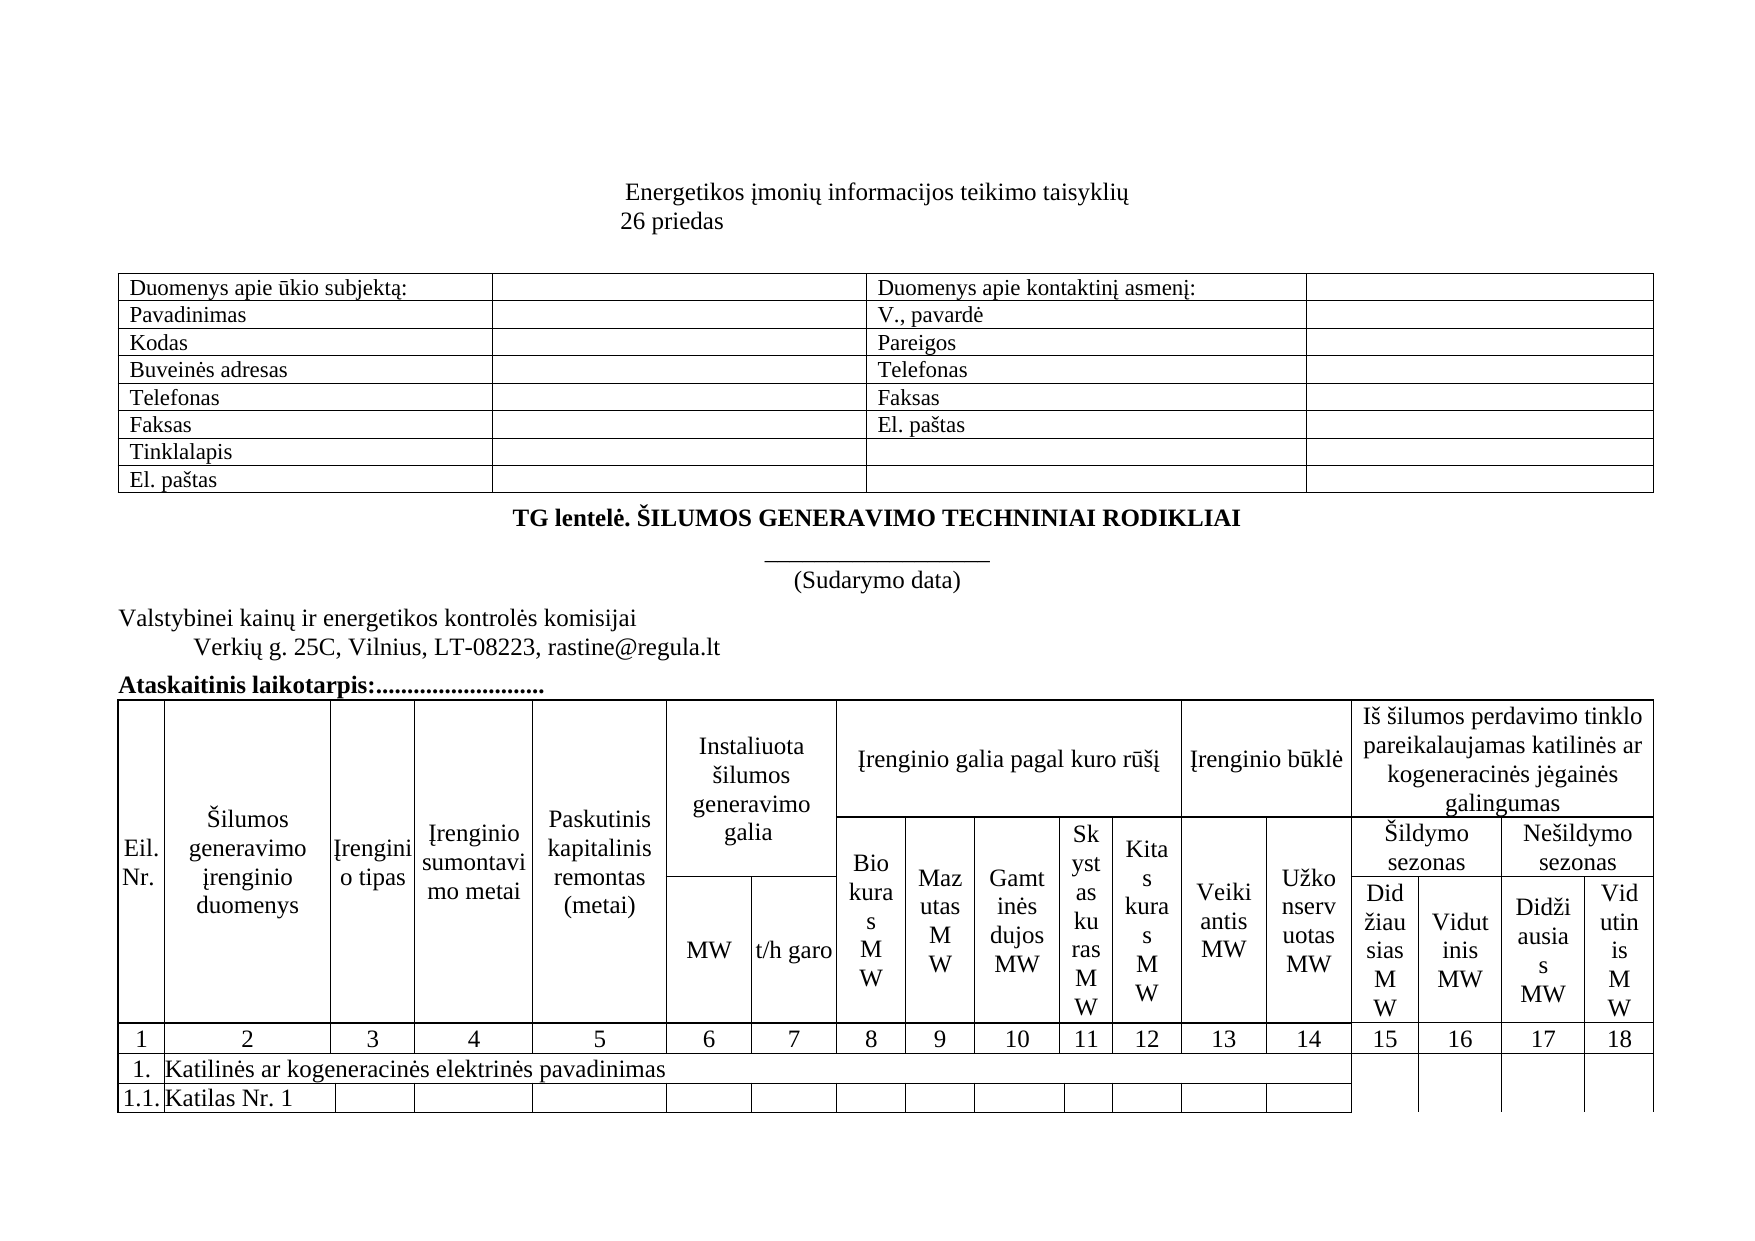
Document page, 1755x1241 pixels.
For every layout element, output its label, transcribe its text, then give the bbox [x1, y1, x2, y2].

text TG lentelė. ŠILUMOS GENERAVIMO TECHNINIAI RODIKLIAI [118, 503, 1636, 532]
table_cell [1585, 1054, 1653, 1082]
table_cell 9 [906, 1024, 974, 1053]
table_cell [1307, 301, 1653, 328]
table_cell Šildymo sezonas [1352, 818, 1501, 876]
table_cell [1307, 356, 1653, 383]
table_cell 14 [1267, 1024, 1351, 1053]
text Energetikos įmonių informacijos teikimo taisyklių [118, 177, 1636, 206]
table_cell Buveinės adresas [119, 356, 492, 383]
table_cell 2 [165, 1024, 330, 1053]
table_cell 1. [119, 1054, 164, 1082]
table_cell Skystas kuras MW [1060, 818, 1112, 1022]
table_cell Didžiausias MW [1502, 877, 1584, 1022]
table_cell 15 [1352, 1023, 1418, 1053]
table_cell [533, 1084, 666, 1112]
table_cell [1307, 329, 1653, 355]
text Verkių g. 25C, Vilnius, LT-08223, rastine@regula.lt [193, 632, 1636, 661]
table_cell [1307, 411, 1653, 437]
table_cell [1307, 439, 1653, 465]
table_cell [867, 466, 1306, 492]
table_cell [1585, 1083, 1653, 1112]
table_cell 6 [667, 1024, 751, 1053]
table_cell [1419, 1054, 1501, 1082]
table_cell [1307, 384, 1653, 410]
table_cell Mazutas MW [906, 818, 974, 1022]
text Valstybinei kainų ir energetikos kontrolės komisijai [118, 603, 1636, 632]
table_header Iš šilumos perdavimo tinklo pareikalaujamas katilinės ar kogeneracinės jėgainės galingumas [1352, 701, 1653, 816]
table_cell [975, 1084, 1064, 1112]
table_cell [1502, 1054, 1584, 1082]
table_cell Vidutinis MW [1419, 877, 1501, 1022]
table_header Eil. Nr. [119, 701, 164, 1022]
table_cell Pavadinimas [119, 301, 492, 328]
table_cell El. paštas [119, 466, 492, 492]
table_cell [1419, 1083, 1501, 1112]
table_cell [493, 466, 866, 492]
table_cell [493, 439, 866, 465]
table_cell 12 [1113, 1024, 1181, 1053]
table_cell Telefonas [867, 356, 1306, 383]
table_cell Tinklalapis [119, 439, 492, 465]
table_cell [1352, 1083, 1418, 1112]
table_cell [336, 1084, 414, 1112]
table_cell [415, 1084, 532, 1112]
table_cell Didžiausias MW [1352, 877, 1418, 1022]
table_cell MW [667, 877, 751, 1022]
table_cell El. paštas [867, 411, 1306, 437]
table_cell Vidutinis MW [1585, 877, 1653, 1022]
table_cell Veikiantis MW [1182, 818, 1266, 1022]
table_cell [752, 1084, 836, 1112]
table_header Paskutinis kapitalinis remontas (metai) [533, 701, 666, 1022]
table_cell 13 [1182, 1024, 1266, 1053]
table_cell [1182, 1084, 1266, 1112]
table_cell 4 [415, 1024, 532, 1053]
table_header [1307, 274, 1653, 300]
table_cell Katilinės ar kogeneracinės elektrinės pavadinimas [165, 1054, 1351, 1082]
table_cell [493, 356, 866, 383]
table_header Įrenginio tipas [331, 701, 414, 1022]
table_cell [837, 1084, 905, 1112]
table_cell [1502, 1083, 1584, 1112]
table_cell Kodas [119, 329, 492, 355]
table_header Šilumos generavimo įrenginio duomenys [165, 701, 330, 1022]
table_header Įrenginio būklė [1182, 701, 1351, 816]
table_cell Faksas [867, 384, 1306, 410]
table_cell [867, 439, 1306, 465]
table_cell 18 [1585, 1023, 1653, 1053]
table_cell [493, 301, 866, 328]
table_cell 8 [837, 1024, 905, 1053]
table_cell [493, 384, 866, 410]
table_cell t/h garo [752, 877, 836, 1022]
table_cell [1307, 466, 1653, 492]
table_cell Telefonas [119, 384, 492, 410]
text Ataskaitinis laikotarpis:........................... [118, 671, 1636, 699]
text 26 priedas [620, 206, 1636, 235]
table_cell 11 [1060, 1024, 1112, 1053]
table_cell V., pavardė [867, 301, 1306, 328]
table_header Duomenys apie kontaktinį asmenį: [867, 274, 1306, 300]
table_cell Nešildymo sezonas [1502, 818, 1653, 876]
table_cell [906, 1084, 974, 1112]
table_header [493, 274, 866, 300]
table_cell 1 [119, 1024, 164, 1053]
table_cell [1113, 1084, 1181, 1112]
table_cell 3 [331, 1024, 414, 1053]
table_cell Kitas kuras MW [1113, 818, 1181, 1022]
table_cell [1352, 1054, 1418, 1082]
table_cell Gamtinės dujos MW [975, 818, 1059, 1022]
table_cell Užkonservuotas MW [1267, 818, 1351, 1022]
table_cell [493, 329, 866, 355]
text (Sudarymo data) [118, 565, 1636, 594]
table_cell 10 [975, 1024, 1059, 1053]
table_cell 16 [1419, 1023, 1501, 1053]
table_cell 1.1. [119, 1084, 164, 1112]
table_cell 5 [533, 1024, 666, 1053]
table_cell 17 [1502, 1023, 1584, 1053]
table_cell [1065, 1084, 1112, 1112]
table_cell Biokuras MW [837, 818, 905, 1022]
table_cell Katilas Nr. 1 [165, 1084, 335, 1112]
table_header Instaliuota šilumos generavimo galia [667, 701, 836, 876]
table_cell Pareigos [867, 329, 1306, 355]
table_header Įrenginio sumontavimo metai [415, 701, 532, 1022]
table_cell 7 [752, 1024, 836, 1053]
table_cell [1267, 1084, 1351, 1112]
table_header Įrenginio galia pagal kuro rūšį [837, 701, 1181, 816]
table_cell [667, 1084, 751, 1112]
table_header Duomenys apie ūkio subjektą: [119, 274, 492, 300]
table_cell Faksas [119, 411, 492, 437]
text __________________ [118, 536, 1636, 565]
table_cell [493, 411, 866, 437]
